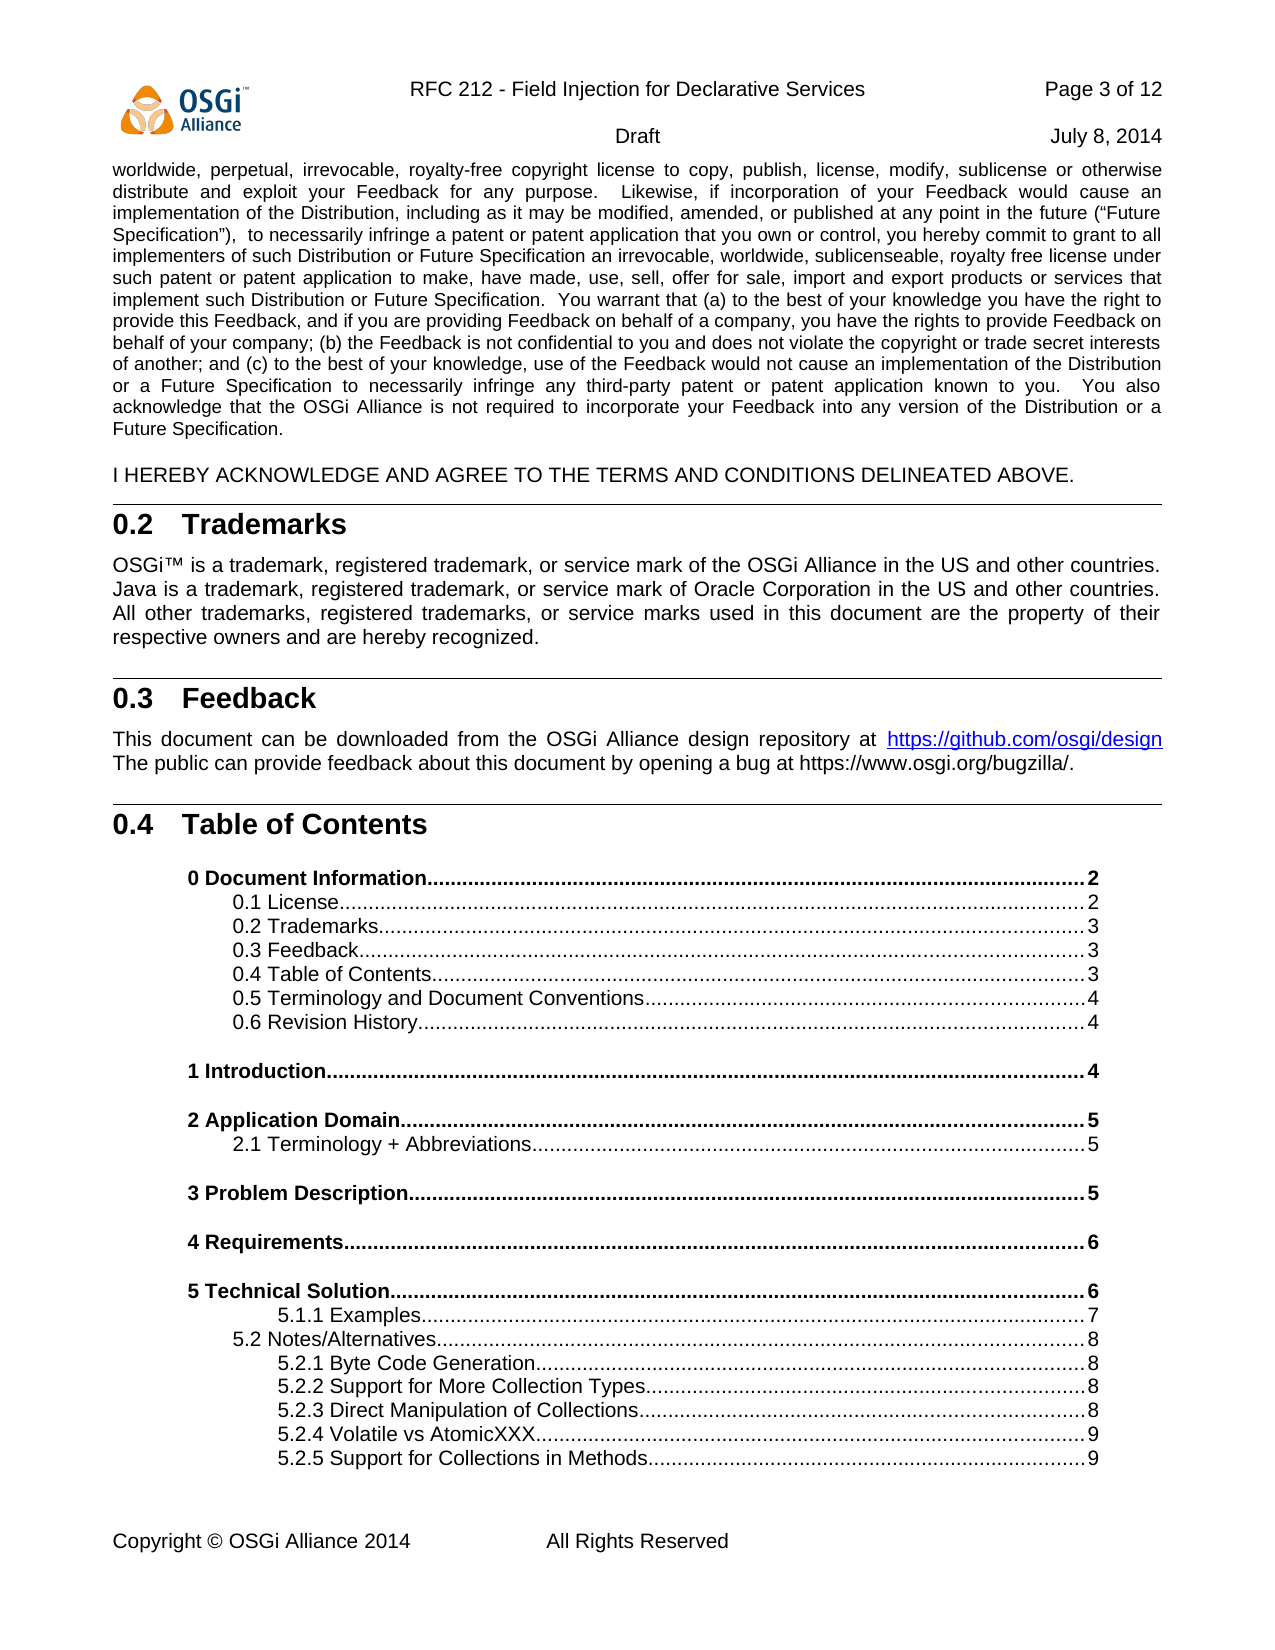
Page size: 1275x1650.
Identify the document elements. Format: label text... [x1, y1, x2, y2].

text 5 Technical Solution 6 [187, 1278, 1162, 1302]
text 5.2.5 Support for Collections in Methods 9 [277, 1446, 1162, 1470]
text 5.2.1 Byte Code Generation 8 [277, 1350, 1162, 1374]
text 5.2 Notes/Alternatives 8 [232, 1326, 1162, 1350]
text 5.2.4 Volatile vs AtomicXXX 9 [277, 1422, 1162, 1446]
text 5.2.3 Direct Manipulation of Collections 8 [277, 1398, 1162, 1422]
text 5.2.2 Support for More Collection Types 8 [277, 1374, 1162, 1398]
text 2.1 Terminology + Abbreviations 5 [232, 1132, 1162, 1156]
text 5.1.1 Examples 7 [277, 1302, 1162, 1326]
text 0.2 Trademarks 3 [232, 914, 1162, 938]
text 1 Introduction 4 [187, 1059, 1162, 1083]
subtitle Table of Contents [112, 805, 1162, 841]
text 4 Requirements 6 [187, 1229, 1162, 1253]
text 0.4 Table of Contents 3 [232, 962, 1162, 986]
text 0.3 Feedback 3 [232, 938, 1162, 962]
text 0.6 Revision History 4 [232, 1010, 1162, 1034]
picture [113, 78, 257, 142]
text OSGi™ is a trademark, registered trademark, or service mark of the OSGi Alliance in the US and other countries. Java is a trademark, registered trademark, or service mark of Oracle Corporation in the US and other countries. All other trademarks, registered trademarks, or service marks used in this document are the property of their respective owners and are hereby recognized. [112, 553, 1162, 649]
subtitle Trademarks [112, 505, 1162, 541]
text 3 Problem Description 5 [187, 1181, 1162, 1204]
subtitle Feedback [112, 679, 1162, 715]
text 0 Document Information 2 [187, 866, 1162, 890]
text 0.5 Terminology and Document Conventions 4 [232, 986, 1162, 1010]
text 0.1 License 2 [232, 890, 1162, 914]
text 2 Application Domain 5 [187, 1108, 1162, 1132]
text I HEREBY ACKNOWLEDGE AND AGREE TO THE TERMS AND CONDITIONS DELINEATED ABOVE. [112, 463, 1162, 487]
text worldwide, perpetual, irrevocable, royalty-free copyright license to copy, publish, license, modify, sublicense or otherwise distribute and exploit your Feedback for any purpose. Likewise, if incorporation of your Feedback would cause an implementation of the Distribution, including as it may be modified, amended, or published at any point in the future (“Future Specification”), to necessarily infringe a patent or patent application that you own or control, you hereby commit to grant to all implementers of such Distribution or Future Specification an irrevocable, worldwide, sublicenseable, royalty free license under such patent or patent application to make, have made, use, sell, offer for sale, import and export products or services that implement such Distribution or Future Specification. You warrant that (a) to the best of your knowledge you have the right to provide this Feedback, and if you are providing Feedback on behalf of a company, you have the rights to provide Feedback on behalf of your company; (b) the Feedback is not confidential to you and does not violate the copyright or trade secret interests of another; and (c) to the best of your knowledge, use of the Feedback would not cause an implementation of the Distribution or a Future Specification to necessarily infringe any third-party patent or patent application known to you. You also acknowledge that the OSGi Alliance is not required to incorporate your Feedback into any version of the Distribution or a Future Specification. [112, 159, 1162, 439]
text This document can be downloaded from the OSGi Alliance design repository at https://github.com/osgi/design The public can provide feedback about this document by opening a bug at https://www.osgi.org/bugzilla/. [112, 727, 1162, 775]
